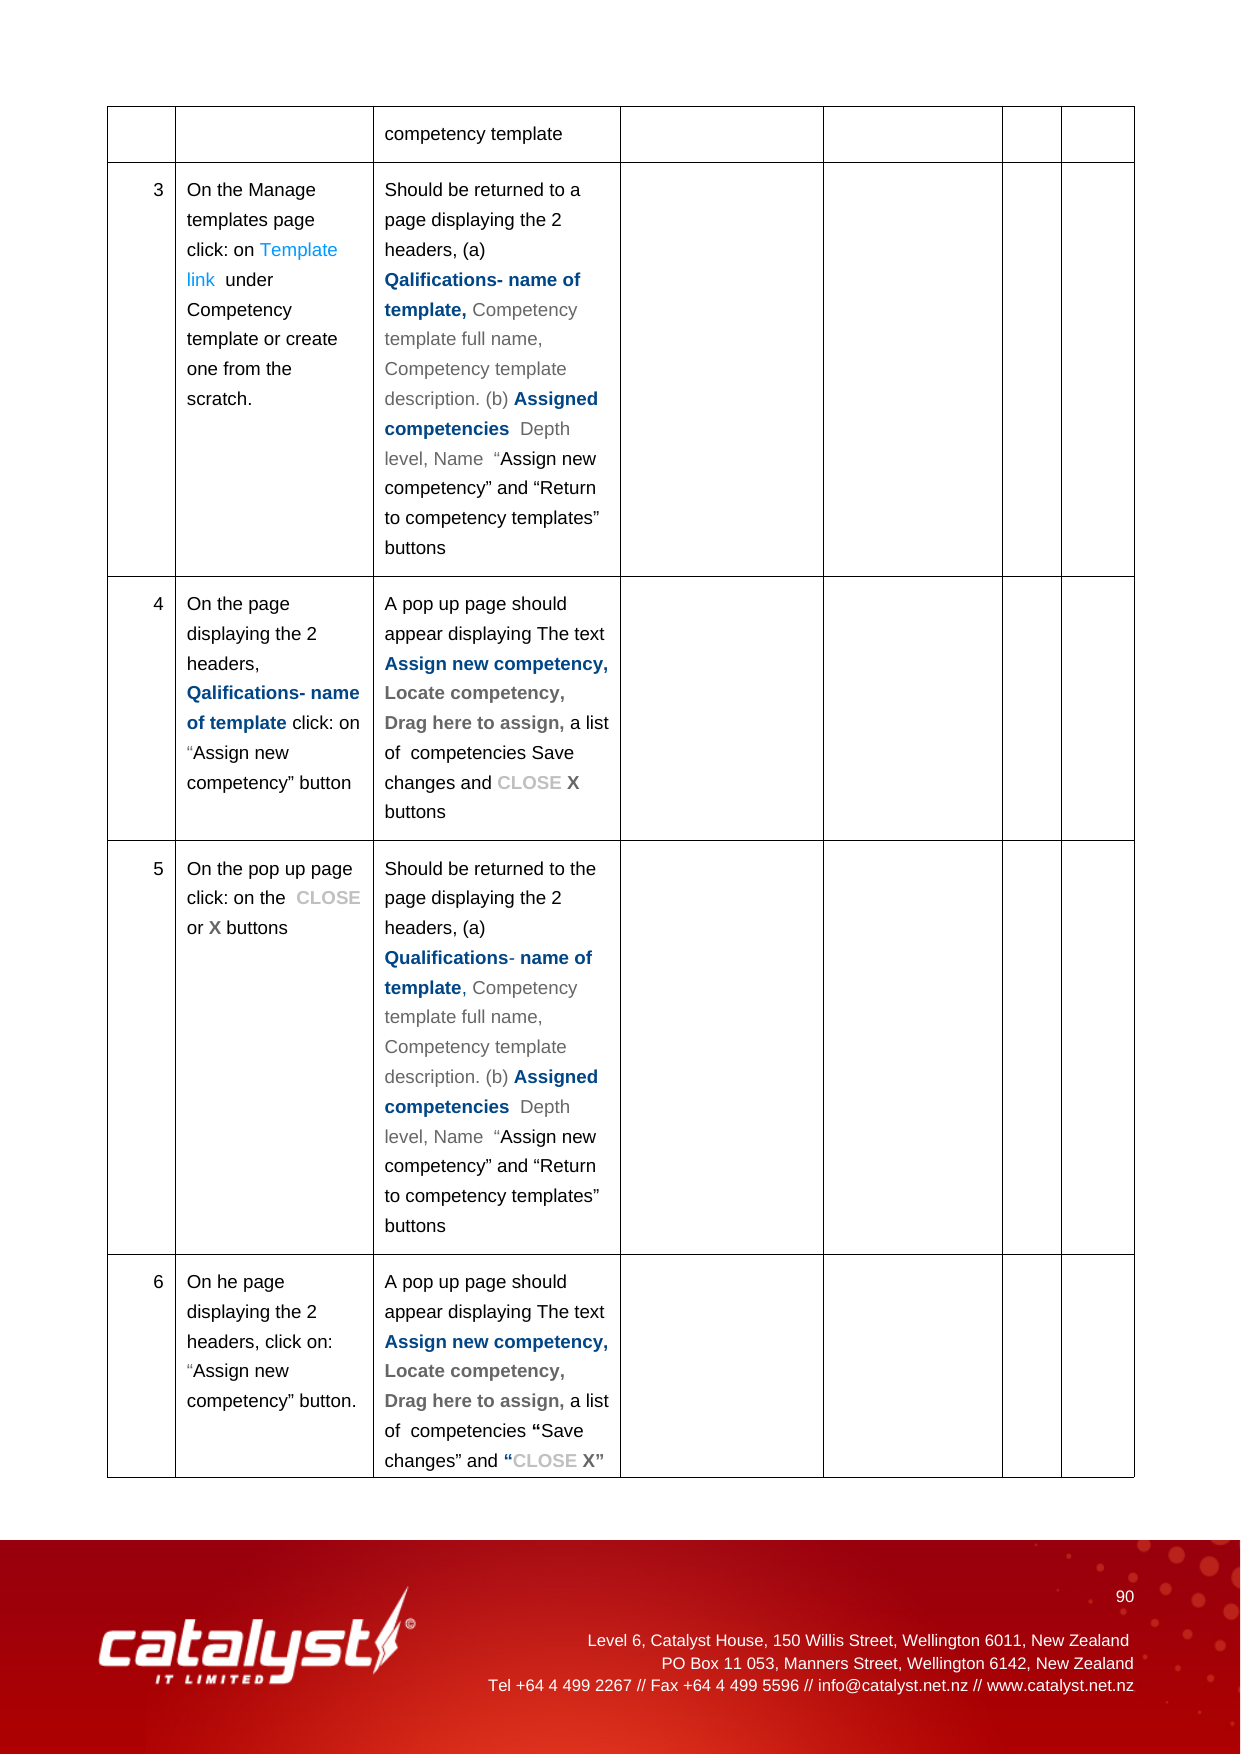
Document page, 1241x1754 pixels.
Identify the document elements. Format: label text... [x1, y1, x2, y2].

table_cell Should be returned to the page displaying the 2 headers, (a) Qualifications- name of template, Competency template full name, Competency template description. (b) Assigned competencies Depth level, Name “Assign new competency” and “Return to competency templates” buttons [374, 841, 620, 1254]
table_cell 3 [108, 163, 175, 576]
table_cell [824, 163, 1002, 576]
table_cell A pop up page should appear displaying The text Assign new competency, Locate competency, Drag here to assign, a list of competencies Save changes and CLOSE X buttons [374, 577, 620, 840]
table_cell [176, 107, 373, 162]
table_cell [108, 107, 175, 162]
table_cell [1062, 163, 1134, 576]
table_cell [1062, 107, 1134, 162]
table_cell On he page displaying the 2 headers, click on: “Assign new competency” button. [176, 1255, 373, 1477]
table_cell [1003, 841, 1061, 1254]
picture [0, 1540, 1241, 1754]
table_cell [1062, 841, 1134, 1254]
table_cell [621, 107, 823, 162]
table_cell [824, 1255, 1002, 1477]
table_cell [621, 163, 823, 576]
table_cell [1003, 577, 1061, 840]
table_cell [1062, 577, 1134, 840]
table_cell Should be returned to a page displaying the 2 headers, (a) Qalifications- name of template, Competency template full name, Competency template description. (b) Assigned competencies Depth level, Name “Assign new competency” and “Return to competency templates” buttons [374, 163, 620, 576]
table_cell [824, 841, 1002, 1254]
table_cell [824, 577, 1002, 840]
table_cell competency template [374, 107, 620, 162]
table_cell 5 [108, 841, 175, 1254]
table_cell [1003, 107, 1061, 162]
table_cell On the Manage templates page click: on Template link under Competency template or create one from the scratch. [176, 163, 373, 576]
table_cell [621, 577, 823, 840]
table_cell 6 [108, 1255, 175, 1477]
table_cell 4 [108, 577, 175, 840]
table_cell [621, 1255, 823, 1477]
table_cell [1062, 1255, 1134, 1477]
table_cell On the pop up page click: on the CLOSE or X buttons [176, 841, 373, 1254]
table_cell [1003, 163, 1061, 576]
table_cell [824, 107, 1002, 162]
table_cell [1003, 1255, 1061, 1477]
table_cell [621, 841, 823, 1254]
table_cell A pop up page should appear displaying The text Assign new competency, Locate competency, Drag here to assign, a list of competencies “Save changes” and “CLOSE X” [374, 1255, 620, 1477]
table_cell On the page displaying the 2 headers, Qalifications- name of template click: on “Assign new competency” button [176, 577, 373, 840]
